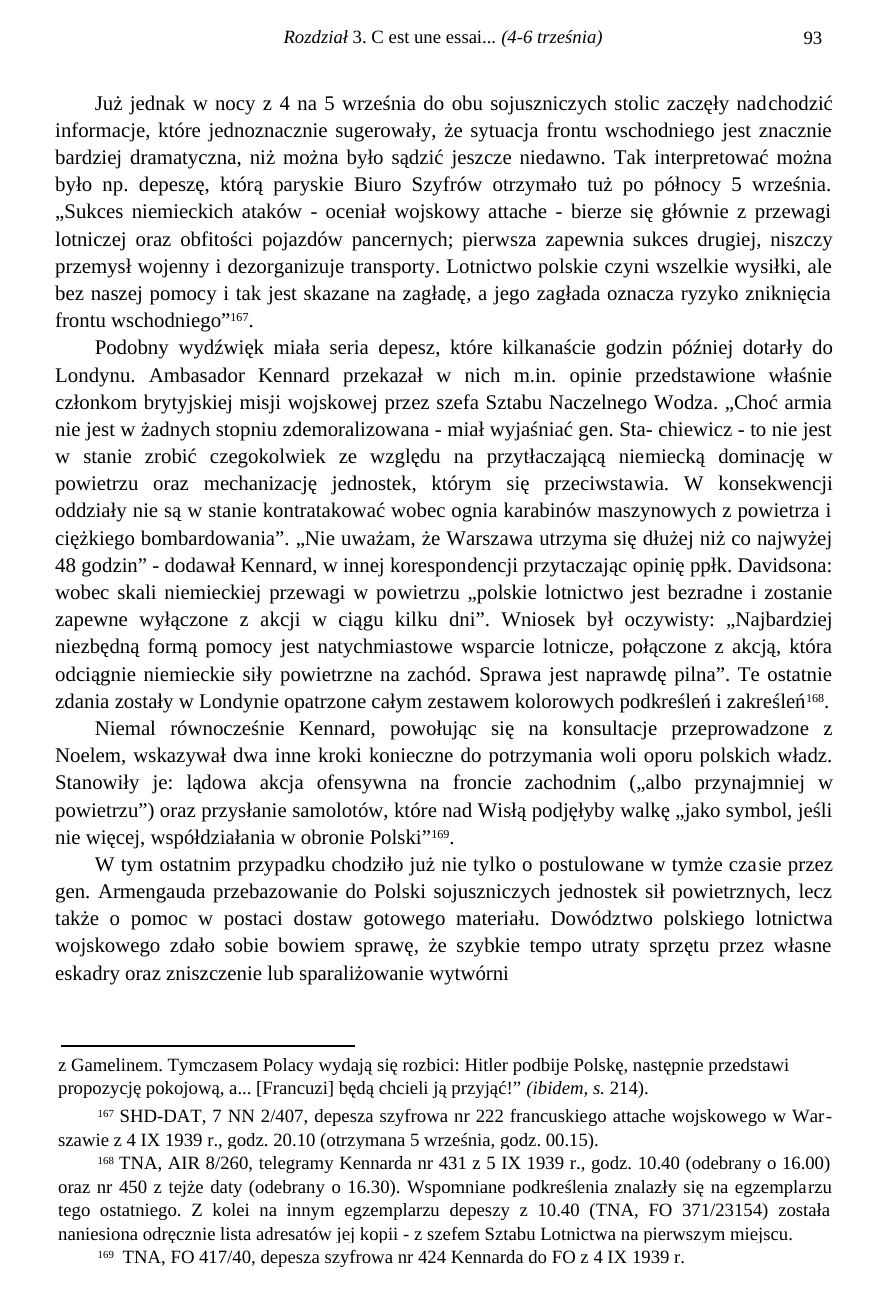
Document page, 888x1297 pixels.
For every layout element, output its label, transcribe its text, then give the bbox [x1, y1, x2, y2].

text W tym ostatnim przypadku chodziło już nie tylko o postulowane w tymże cza­sie przez gen. Armengauda przebazowanie do Polski sojuszniczych jednostek sił powietrznych, lecz także o pomoc w postaci dostaw gotowego materiału. Dowódz­two polskiego lotnictwa wojskowego zdało sobie bowiem sprawę, że szybkie tempo utraty sprzętu przez własne eskadry oraz zniszczenie lub sparaliżowanie wytwórni [55, 852, 833, 985]
text z Gamelinem. Tymczasem Polacy wydają się rozbici: Hitler podbije Polskę, następnie przedstawi propozycję pokojową, a... [Francuzi] będą chcieli ją przyjąć!” (ibidem, s. 214). [58, 1054, 832, 1099]
text Już jednak w nocy z 4 na 5 września do obu sojuszniczych stolic zaczęły nad­chodzić informacje, które jednoznacznie sugerowały, że sytuacja frontu wschodniego jest znacznie bardziej dramatyczna, niż można było sądzić jeszcze niedawno. Tak interpretować można było np. depeszę, którą paryskie Biuro Szyfrów otrzymało tuż po północy 5 września. „Sukces niemieckich ataków - oceniał wojskowy attache - bierze się głównie z przewagi lotniczej oraz obfitości pojazdów pancernych; pierw­sza zapewnia sukces drugiej, niszczy przemysł wojenny i dezorganizuje transporty. Lotnictwo polskie czyni wszelkie wysiłki, ale bez naszej pomocy i tak jest skazane na zagładę, a jego zagłada oznacza ryzyko zniknięcia frontu wschodniego”167. [55, 91, 833, 332]
text 169 TNA, FO 417/40, depesza szyfrowa nr 424 Kennarda do FO z 4 IX 1939 r. [58, 1246, 832, 1268]
text Rozdział 3. C est une essai... (4-6 trześnia) [283, 26, 604, 47]
text Podobny wydźwięk miała seria depesz, które kilkanaście godzin później dotar­ły do Londynu. Ambasador Kennard przekazał w nich m.in. opinie przedstawione właśnie członkom brytyjskiej misji wojskowej przez szefa Sztabu Naczelnego Wodza. „Choć armia nie jest w żadnych stopniu zdemoralizowana - miał wyjaśniać gen. Sta- chiewicz - to nie jest w stanie zrobić czegokolwiek ze względu na przytłaczającą nie­miecką dominację w powietrzu oraz mechanizację jednostek, którym się przeciwsta­wia. W konsekwencji oddziały nie są w stanie kontratakować wobec ognia karabinów maszynowych z powietrza i ciężkiego bombardowania”. „Nie uważam, że Warszawa utrzyma się dłużej niż co najwyżej 48 godzin” - dodawał Kennard, w innej korespon­dencji przytaczając opinię ppłk. Davidsona: wobec skali niemieckiej przewagi w po­wietrzu „polskie lotnictwo jest bezradne i zostanie zapewne wyłączone z akcji w cią­gu kilku dni”. Wniosek był oczywisty: „Najbardziej niezbędną formą pomocy jest natychmiastowe wsparcie lotnicze, połączone z akcją, która odciągnie niemieckie siły powietrzne na zachód. Sprawa jest naprawdę pilna”. Te ostatnie zdania zostały w Lon­dynie opatrzone całym zestawem kolorowych podkreśleń i zakreśleń168. [55, 335, 833, 713]
text 93 [803, 27, 830, 49]
text 168 TNA, AIR 8/260, telegramy Kennarda nr 431 z 5 IX 1939 r., godz. 10.40 (odebrany o 16.00) oraz nr 450 z tejże daty (odebrany o 16.30). Wspomniane podkreślenia znalazły się na egzempla­rzu tego ostatniego. Z kolei na innym egzemplarzu depeszy z 10.40 (TNA, FO 371/23154) została naniesiona odręcznie lista adresatów jej kopii - z szefem Sztabu Lotnictwa na pierwszym miejscu. [58, 1152, 832, 1243]
text 167 SHD-DAT, 7 NN 2/407, depesza szyfrowa nr 222 francuskiego attache wojskowego w War­szawie z 4 IX 1939 r., godz. 20.10 (otrzymana 5 września, godz. 00.15). [58, 1105, 832, 1148]
text Niemal równocześnie Kennard, powołując się na konsultacje przeprowadzone z Noelem, wskazywał dwa inne kroki konieczne do potrzymania woli oporu polskich władz. Stanowiły je: lądowa akcja ofensywna na froncie zachodnim („albo przynaj­mniej w powietrzu”) oraz przysłanie samolotów, które nad Wisłą podjęłyby walkę „jako symbol, jeśli nie więcej, współdziałania w obronie Polski”169. [55, 716, 833, 849]
